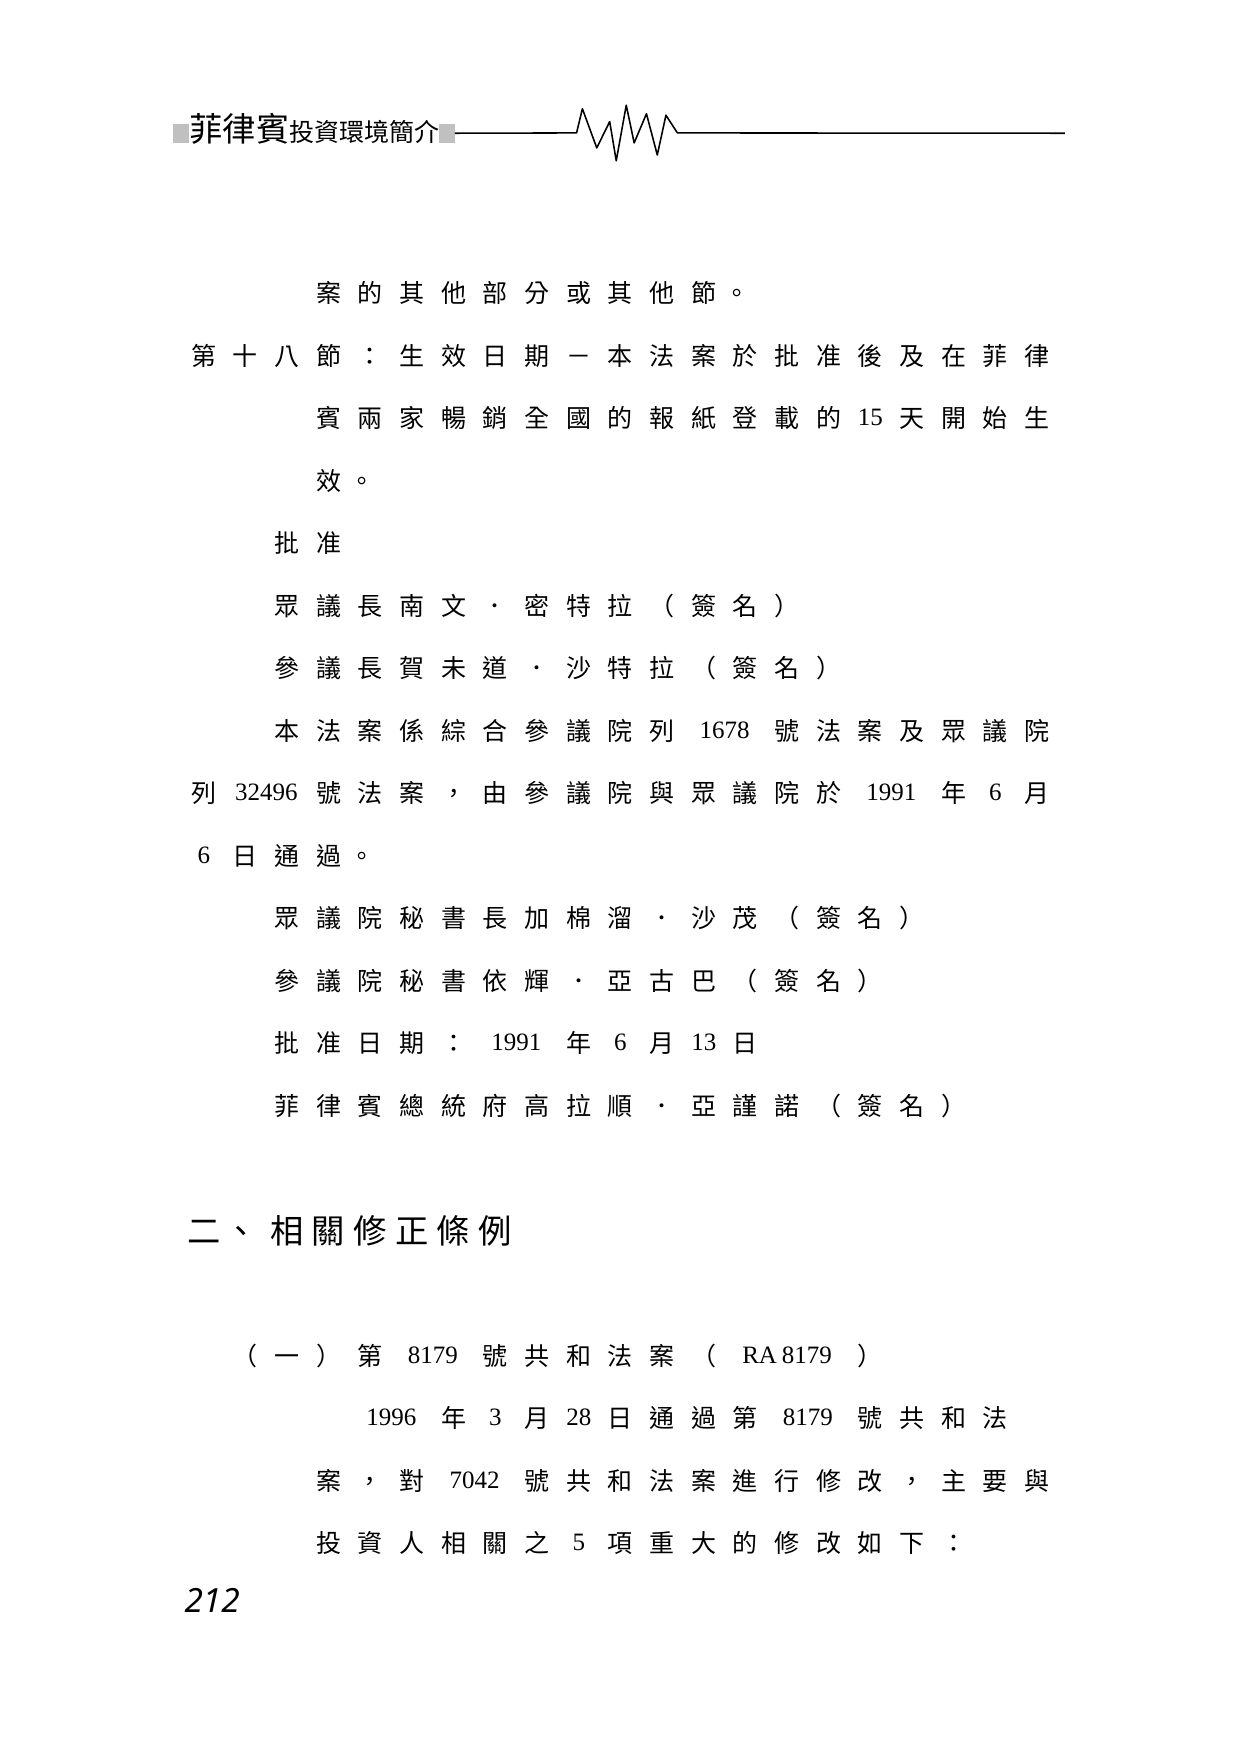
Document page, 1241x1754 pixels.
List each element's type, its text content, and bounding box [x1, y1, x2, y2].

text 案的其他部分或其他節。 [183, 250, 1058, 313]
text 二、相關修正條例 [183, 1188, 1058, 1250]
text 眾議院秘書長加棉溜．沙茂（簽名） [183, 875, 1058, 938]
text 參議院秘書依輝．亞古巴（簽名） [183, 938, 1058, 1000]
text 1996年3月28日通過第8179號共和法案，對7042號共和法案進行修改，主要與投資人相關之5項重大的修改如下： [281, 1375, 1058, 1563]
text 第十八節：生效日期－本法案於批准後及在菲律賓兩家暢銷全國的報紙登載的15天開始生效。 [183, 313, 1058, 500]
text 本法案係綜合參議院列1678號法案及眾議院列32496號法案，由參議院與眾議院於1991年6月6日通過。 [183, 688, 1058, 875]
text 批准 [183, 500, 1058, 563]
text 眾議長南文．密特拉（簽名） [183, 563, 1058, 625]
text 批准日期：1991年6月13日 [183, 1000, 1058, 1063]
text （一）第8179號共和法案（RA 8179） [207, 1313, 1058, 1375]
text 參議長賀未道．沙特拉（簽名） [183, 625, 1058, 688]
text 菲律賓總統府高拉順．亞謹諾（簽名） [183, 1063, 1058, 1125]
